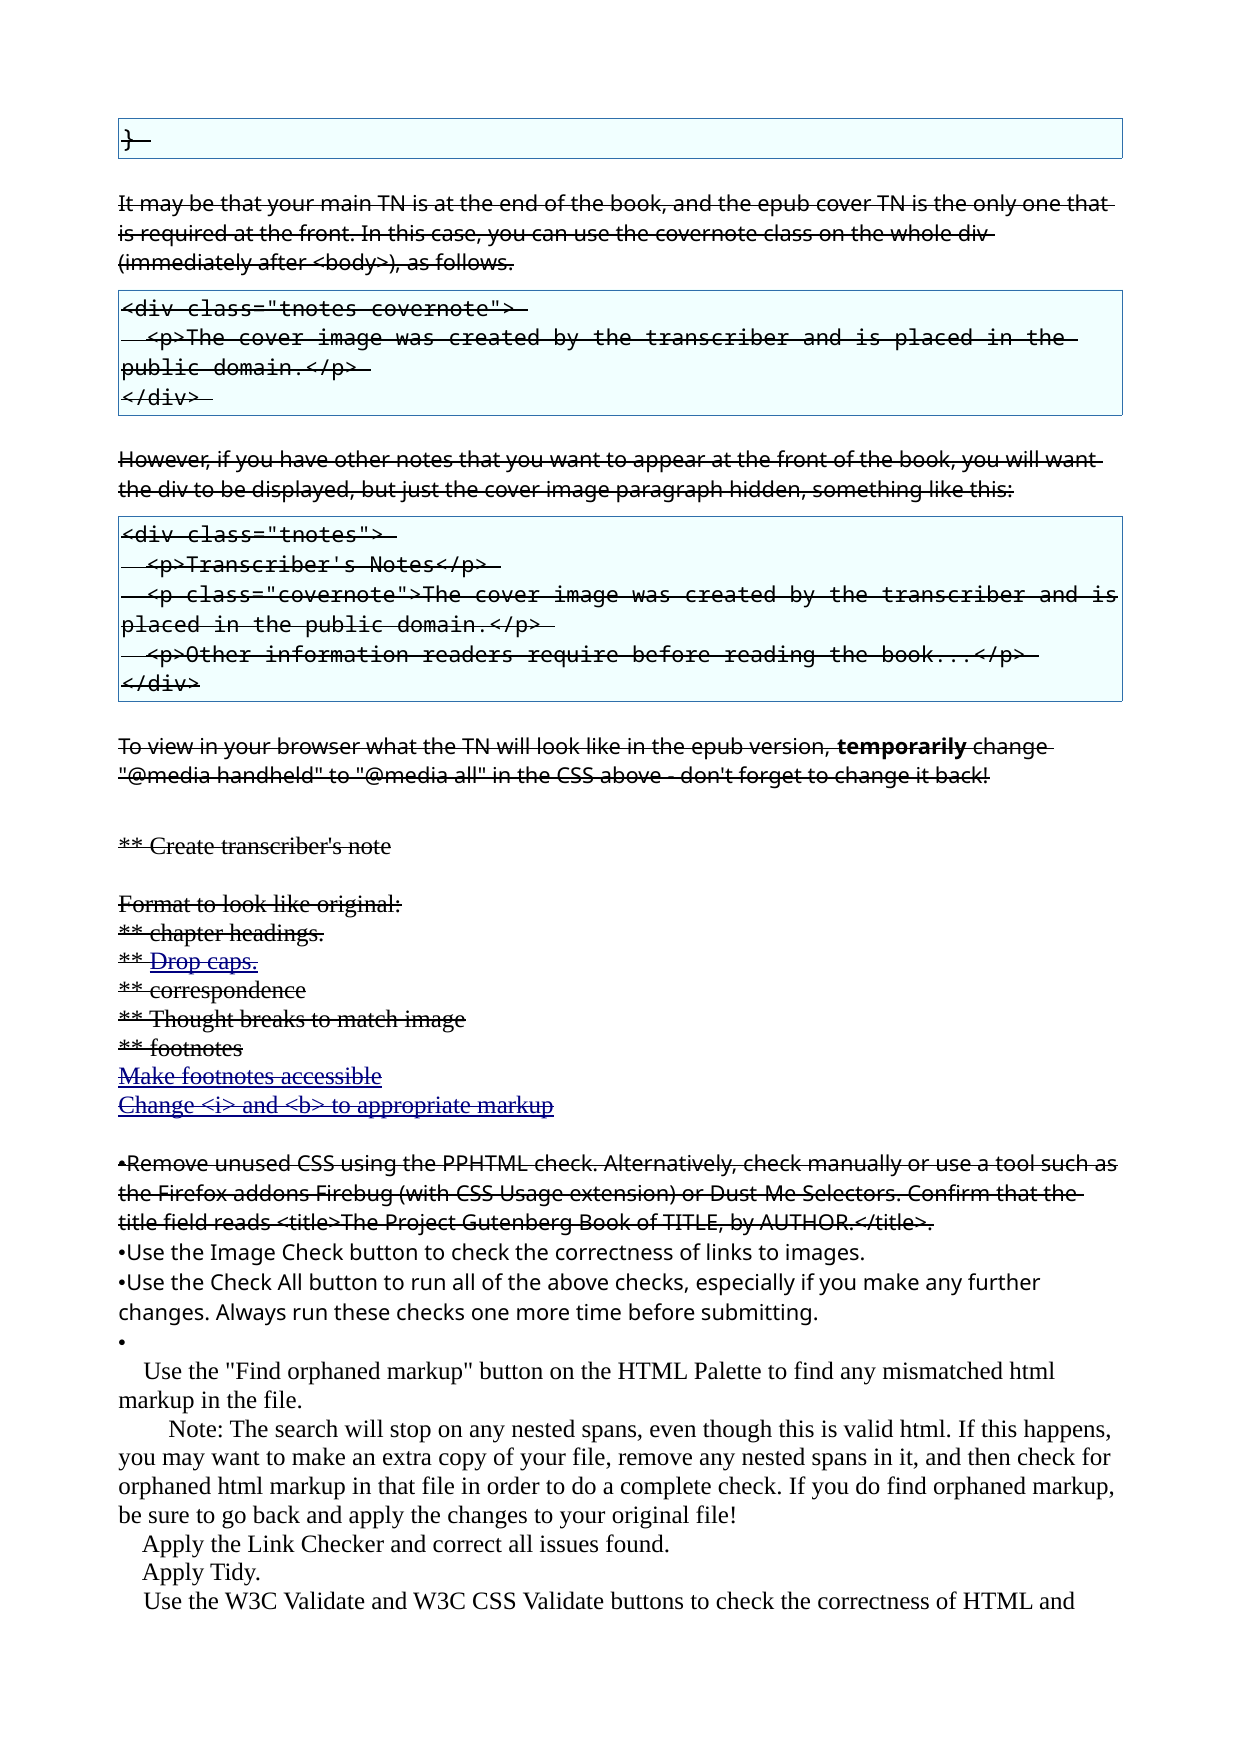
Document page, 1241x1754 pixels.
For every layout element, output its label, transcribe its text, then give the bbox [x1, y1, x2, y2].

text ** chapter headings. [118, 918, 1122, 946]
text ** Create transcriber's note [118, 831, 1122, 860]
text </div> [119, 665, 1122, 701]
text <div class="tnotes covernote"> [119, 291, 1122, 319]
text Change <i> and <b> to appropriate markup [118, 1090, 1122, 1119]
list Use the Check All button to run all of the above checks, especially if you make any further changes. Always run these checks one more time before submitting. [118, 1267, 1122, 1326]
text <p>Other information readers require before reading the book...</p> [119, 636, 1122, 665]
list Use the Image Check button to check the correctness of links to images. [118, 1237, 1122, 1267]
text Apply Tidy. [118, 1557, 1122, 1586]
text It may be that your main TN is at the end of the book, and the epub cover TN is the only one that is required at the front. In this case, you can use the covernote class on the whole div (immediately after <body>), as follows. [118, 188, 1122, 277]
text To view in your browser what the TN will look like in the epub version, temporarily change "@media handheld" to "@media all" in the CSS above - don't forget to change it back! [118, 731, 1122, 790]
text Use the "Find orphaned markup" button on the HTML Palette to find any mismatched html markup in the file. [118, 1356, 1122, 1414]
text </div> [119, 379, 1122, 415]
text <p>The cover image was created by the transcriber and is placed in the public domain.</p> [119, 319, 1122, 379]
text ** Drop caps. [118, 946, 1122, 975]
text ** footnotes [118, 1033, 1122, 1061]
text Format to look like original: [118, 889, 1122, 918]
text However, if you have other notes that you want to appear at the front of the book, you will want the div to be displayed, but just the cover image paragraph hidden, something like this: [118, 444, 1122, 504]
text <div class="tnotes"> [119, 517, 1122, 546]
text ** Thought breaks to match image [118, 1004, 1122, 1033]
text Apply the Link Checker and correct all issues found. [118, 1529, 1122, 1557]
text } [119, 119, 1122, 158]
text ** correspondence [118, 975, 1122, 1004]
list Remove unused CSS using the PPHTML check. Alternatively, check manually or use a tool such as the Firefox addons Firebug (with CSS Usage extension) or Dust-Me Selectors. Confirm that the title field reads <title>The Project Gutenberg Book of TITLE, by AUTHOR.</title>. [118, 1148, 1122, 1237]
text <p class="covernote">The cover image was created by the transcriber and is placed in the public domain.</p> [119, 576, 1122, 636]
text Use the W3C Validate and W3C CSS Validate buttons to check the correctness of HTML and [118, 1586, 1122, 1615]
text Make footnotes accessible [118, 1061, 1122, 1090]
text <p>Transcriber's Notes</p> [119, 546, 1122, 576]
text Note: The search will stop on any nested spans, even though this is valid html. If this happens, you may want to make an extra copy of your file, remove any nested spans in it, and then check for orphaned html markup in that file in order to do a complete check. If you do find orphaned markup, be sure to go back and apply the changes to your original file! [118, 1414, 1122, 1529]
